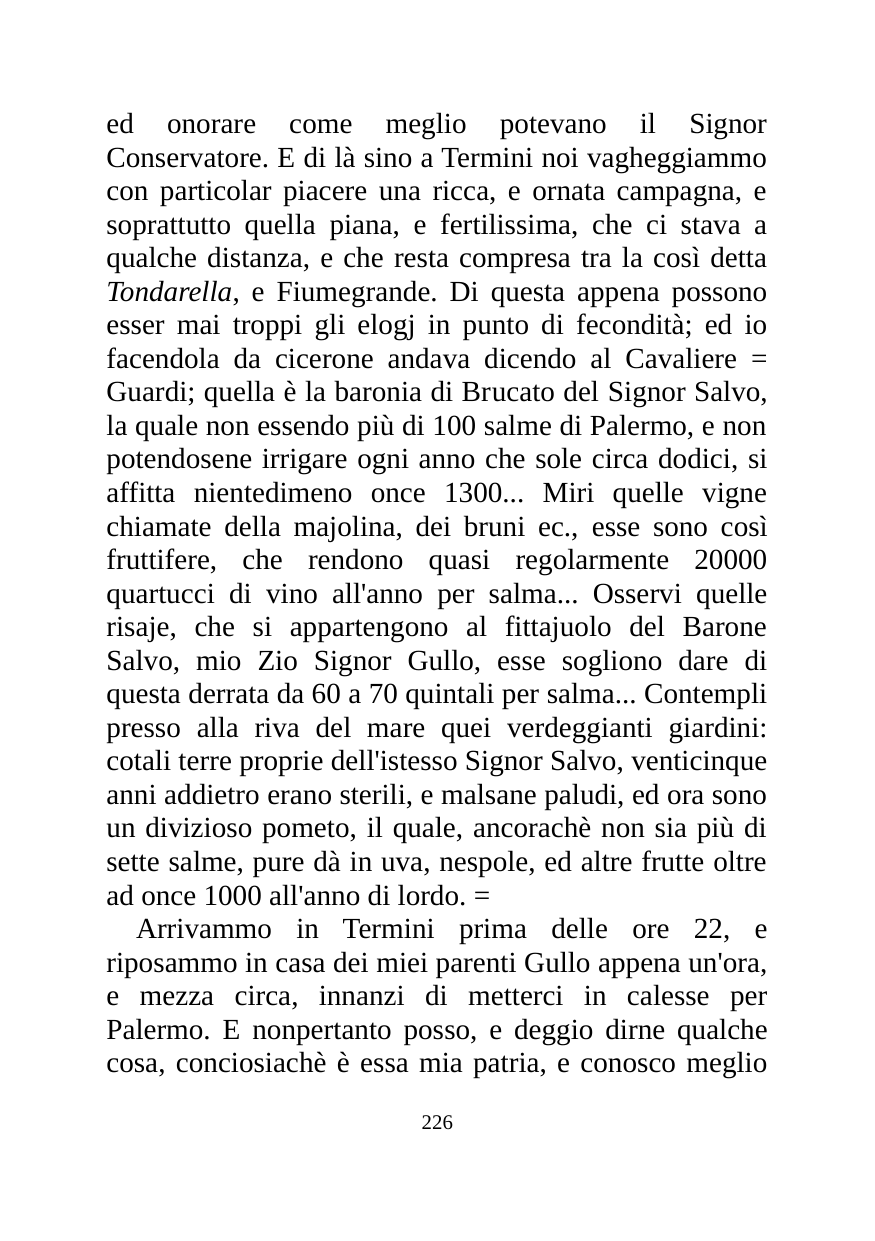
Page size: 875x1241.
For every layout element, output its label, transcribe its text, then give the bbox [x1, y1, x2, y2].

text Arrivammo in Termini prima delle ore 22, e riposammo in casa dei miei parenti Gullo appena un'ora, e mezza circa, innanzi di metterci in calesse per Palermo. E nonpertanto posso, e deggio dirne qualche cosa, conciosiachè è essa mia patria, e conosco meglio [106, 911, 768, 1079]
text ed onorare come meglio potevano il Signor Conservatore. E di là sino a Termini noi vagheggiammo con particolar piacere una ricca, e ornata campagna, e soprattutto quella piana, e fertilissima, che ci stava a qualche distanza, e che resta compresa tra la così detta Tondarella, e Fiumegrande. Di questa appena possono esser mai troppi gli elogj in punto di fecondità; ed io facendola da cicerone andava dicendo al Cavaliere = Guardi; quella è la baronia di Brucato del Signor Salvo, la quale non essendo più di 100 salme di Palermo, e non potendosene irrigare ogni anno che sole circa dodici, si affitta nientedimeno once 1300... Miri quelle vigne chiamate della majolina, dei bruni ec., esse sono così fruttifere, che rendono quasi regolarmente 20000 quartucci di vino all'anno per salma... Osservi quelle risaje, che si appartengono al fittajuolo del Barone Salvo, mio Zio Signor Gullo, esse sogliono dare di questa derrata da 60 a 70 quintali per salma... Contempli presso alla riva del mare quei verdeggianti giardini: cotali terre proprie dell'istesso Signor Salvo, venticinque anni addietro erano sterili, e malsane paludi, ed ora sono un divizioso pometo, il quale, ancorachè non sia più di sette salme, pure dà in uva, nespole, ed altre frutte oltre ad once 1000 all'anno di lordo. = [106, 106, 768, 911]
